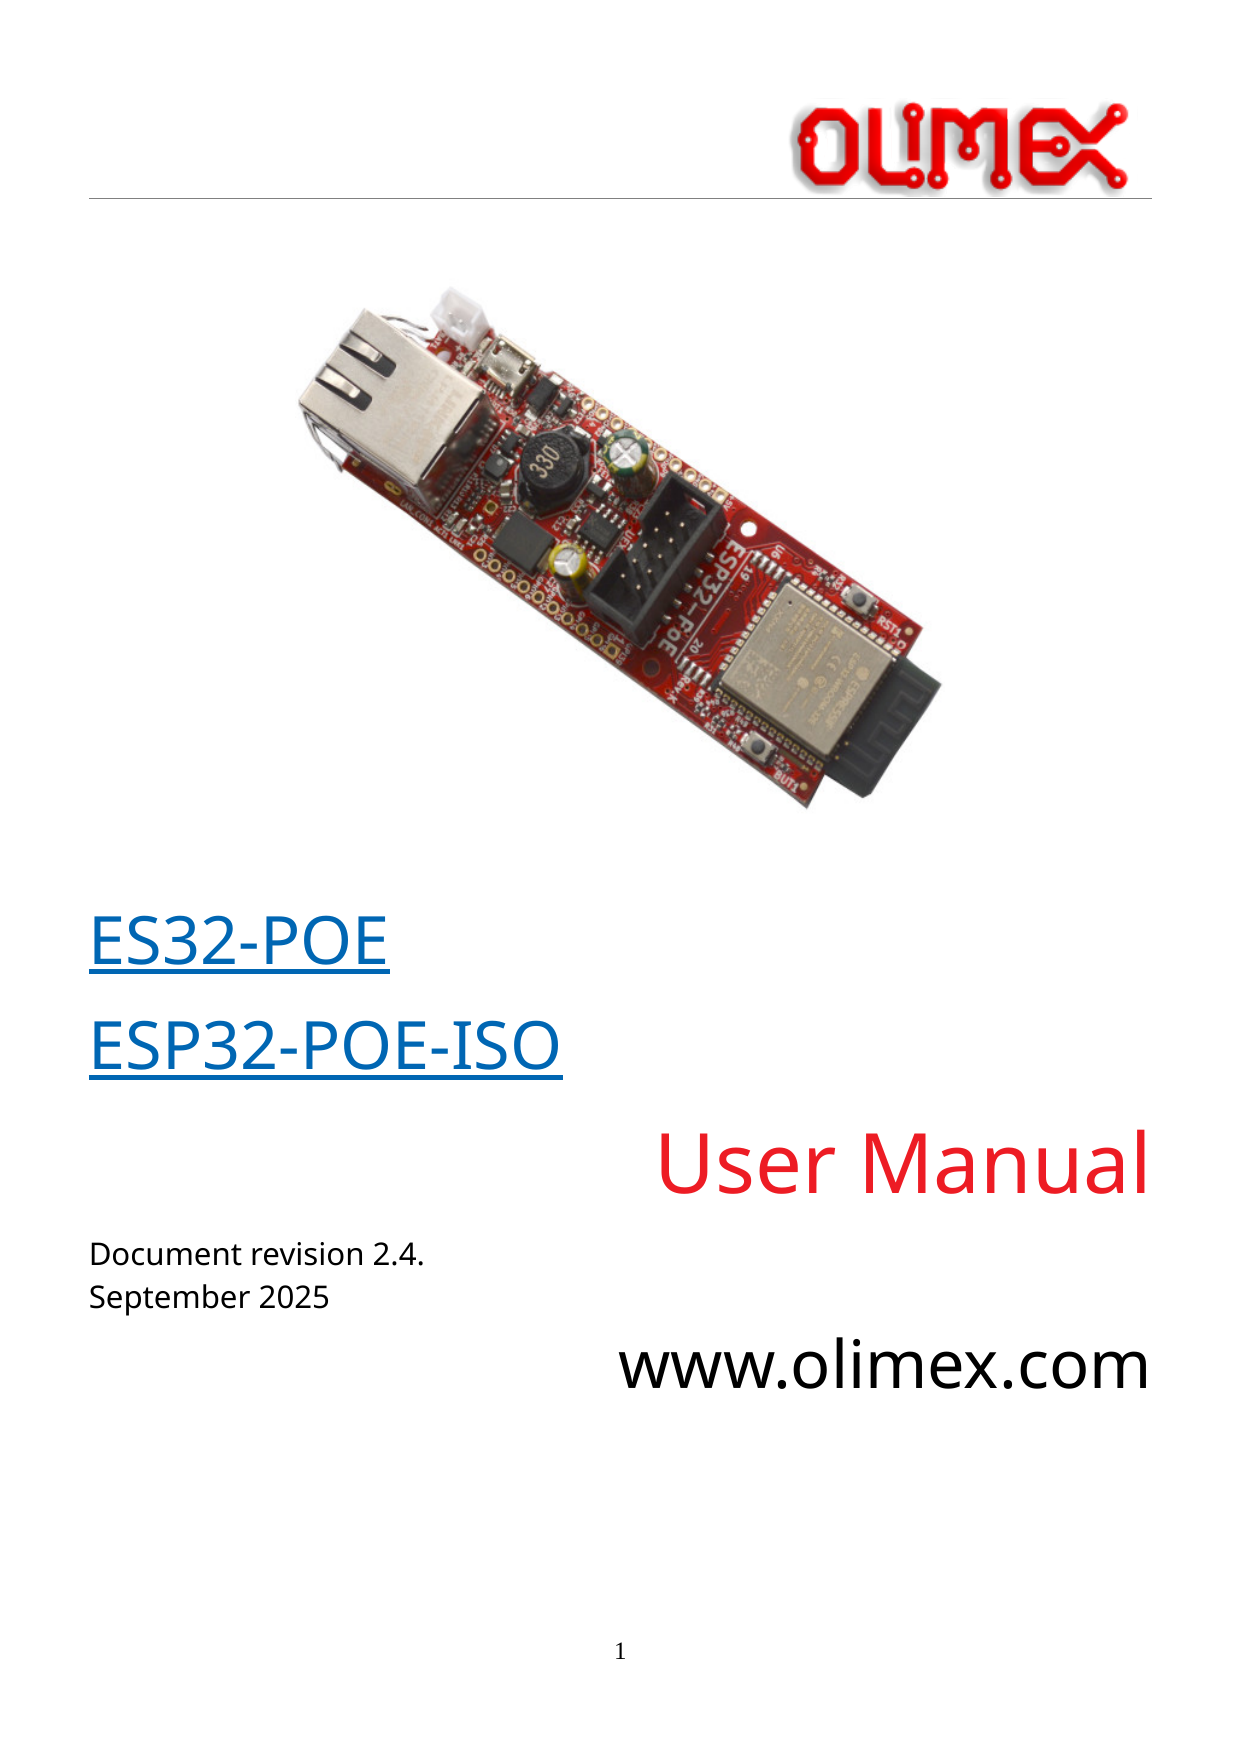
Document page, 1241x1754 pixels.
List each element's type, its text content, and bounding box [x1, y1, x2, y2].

text September 2025 [88, 1275, 1152, 1317]
text User Manual [88, 1104, 1152, 1217]
text Document revision 2.4. [88, 1232, 1152, 1275]
text www.olimex.com [88, 1317, 1152, 1408]
text ESP32-POE-ISO [88, 998, 1152, 1089]
picture [776, 94, 1152, 197]
picture [295, 208, 945, 889]
text ES32-POE [88, 893, 1152, 984]
